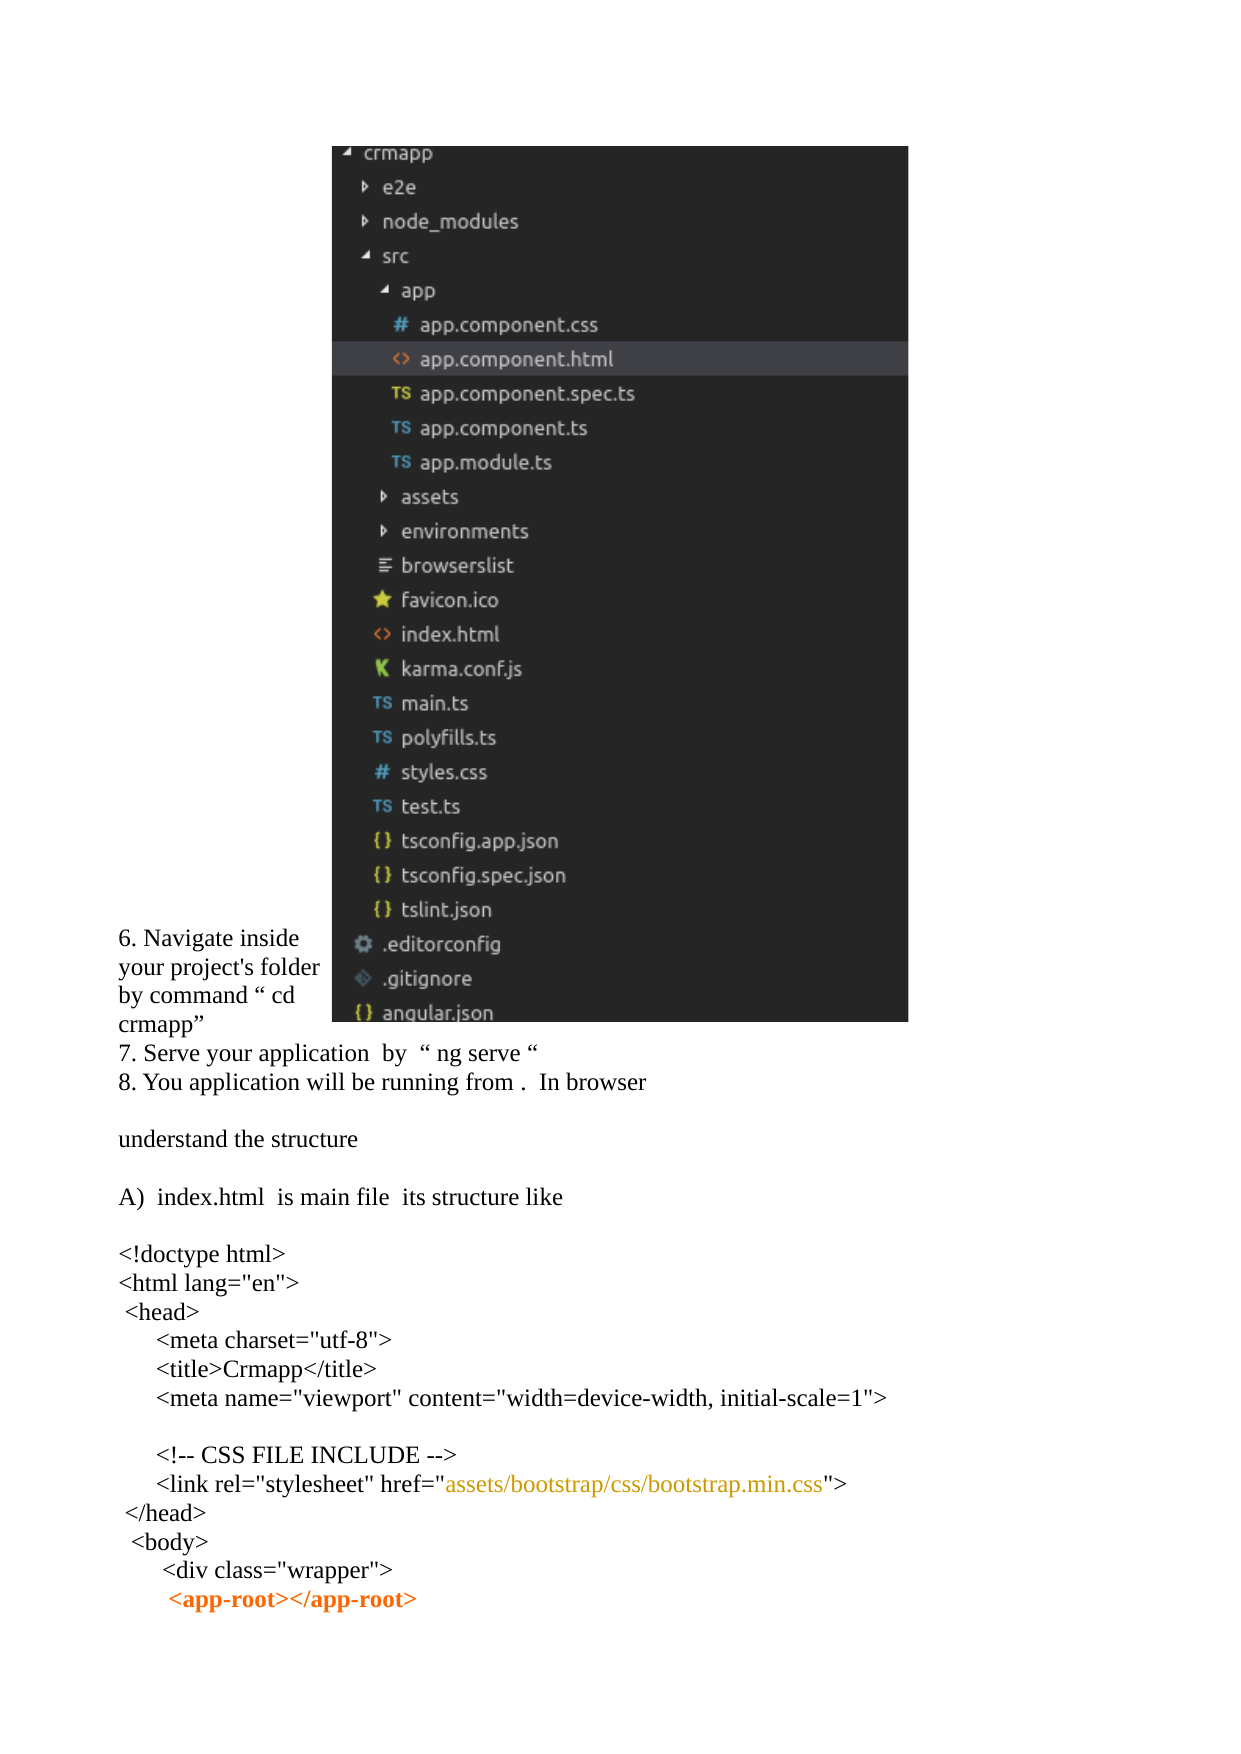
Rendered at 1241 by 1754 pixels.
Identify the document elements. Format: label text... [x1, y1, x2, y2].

text A) index.html is main file its structure like [118, 1182, 1122, 1211]
text <app-root></app-root> [118, 1584, 1122, 1613]
text 7. Serve your application by “ ng serve “ [118, 1038, 1122, 1067]
text <meta name="viewport" content="width=device-width, initial-scale=1"> [118, 1383, 1122, 1412]
text <body> [118, 1527, 1122, 1556]
text <div class="wrapper"> [118, 1556, 1122, 1584]
text <meta charset="utf-8"> [118, 1326, 1122, 1354]
text </head> [118, 1498, 1122, 1527]
picture [331, 146, 909, 1022]
text understand the structure [118, 1124, 1122, 1153]
text <link rel="stylesheet" href="assets/bootstrap/css/bootstrap.min.css"> [118, 1469, 1122, 1498]
text <head> [118, 1297, 1122, 1326]
text <title>Crmapp</title> [118, 1354, 1122, 1383]
text <html lang="en"> [118, 1268, 1122, 1297]
text 6. Navigate inside your project's folder by command “ cd crmapp” [118, 923, 1122, 1038]
text 8. You application will be running from . In browser [118, 1067, 1122, 1096]
text <!-- CSS FILE INCLUDE --> [118, 1441, 1122, 1469]
text <!doctype html> [118, 1239, 1122, 1268]
